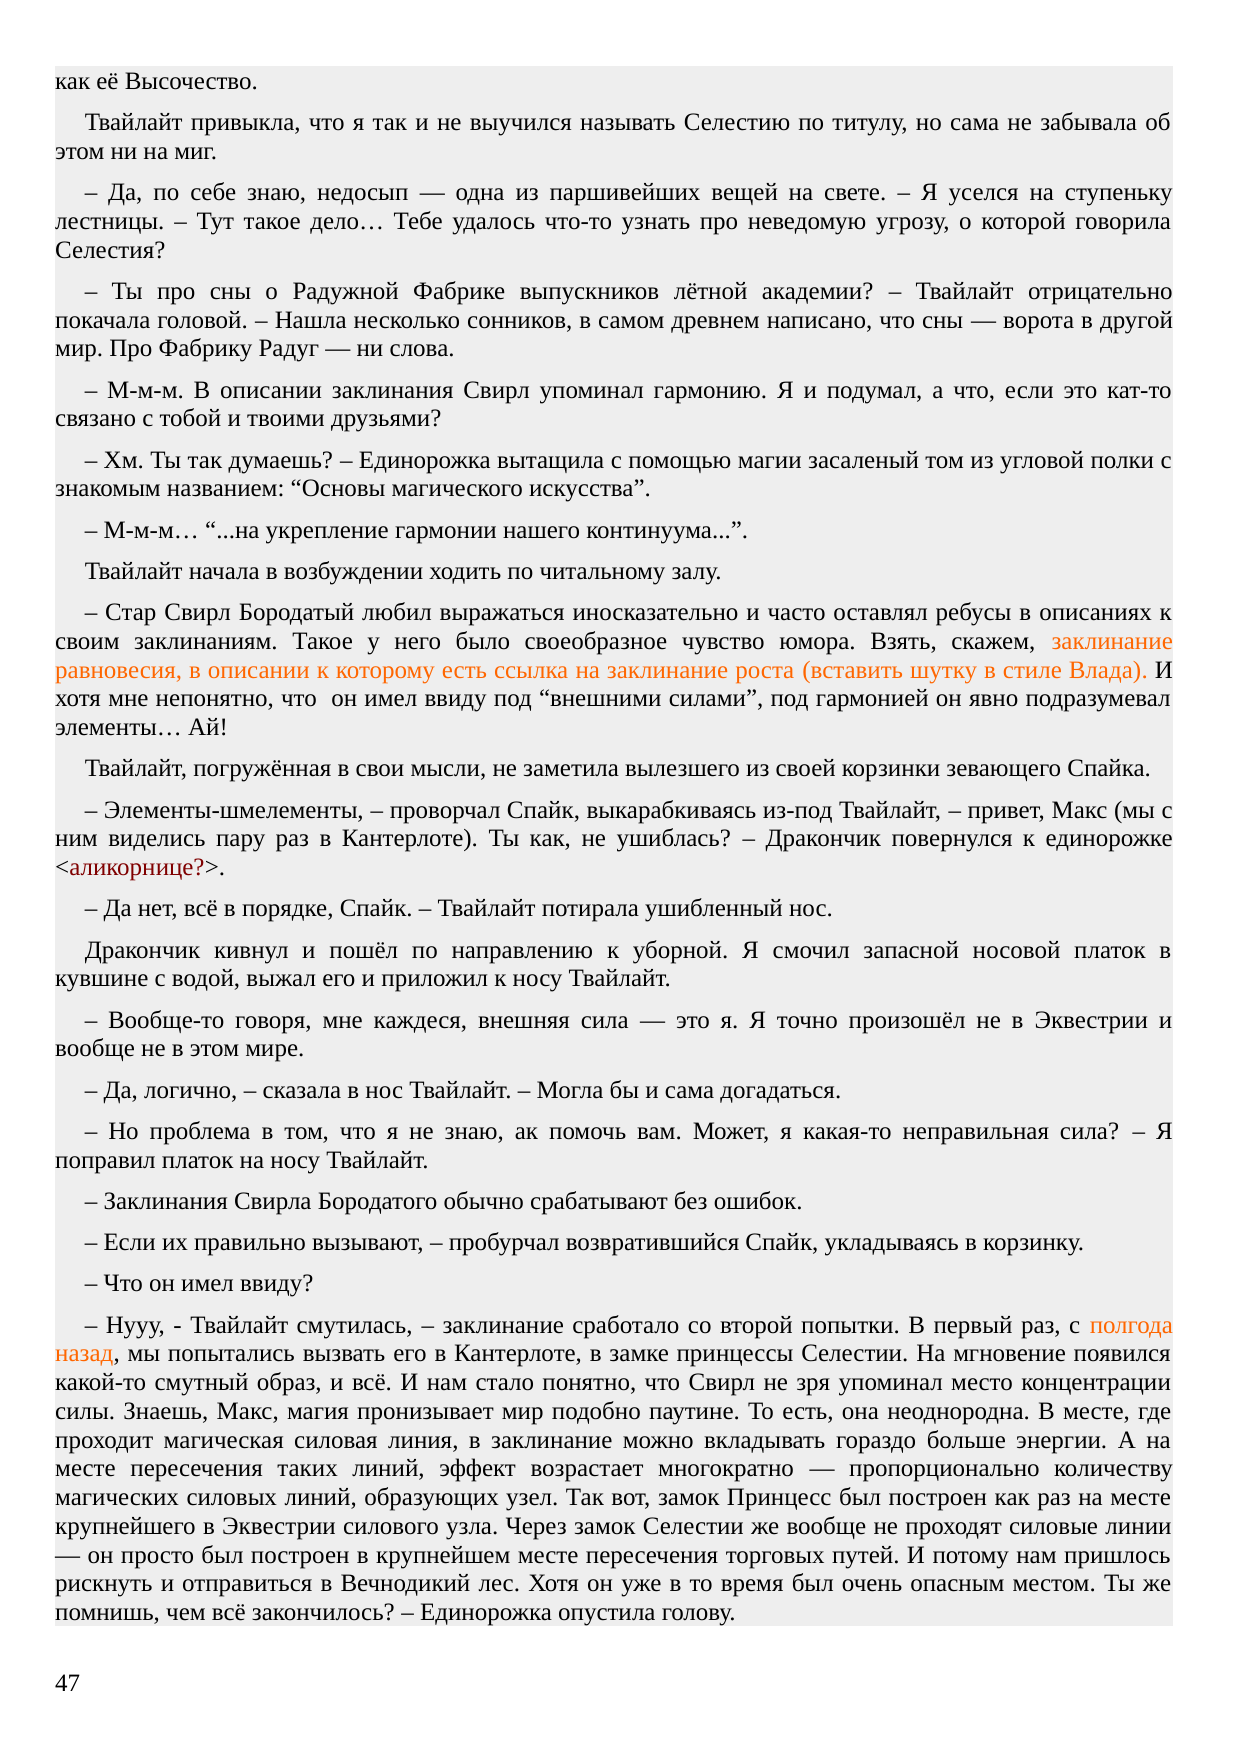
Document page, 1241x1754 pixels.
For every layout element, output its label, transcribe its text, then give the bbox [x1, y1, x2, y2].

text Твайлайт привыкла, что я так и не выучился называть Селестию по титулу, но сама не забывала об этом ни на миг. [55, 107, 1173, 165]
text как её Высочество. [55, 66, 1173, 95]
text – Да, логично, – сказала в нос Твайлайт. – Могла бы и сама догадаться. [55, 1075, 1173, 1103]
text – Нууу, - Твайлайт смутилась, – заклинание сработало со второй попытки. В первый раз, с полгода назад, мы попытались вызвать его в Кантерлоте, в замке принцессы Селестии. На мгновение появился какой-то смутный образ, и всё. И нам стало понятно, что Свирл не зря упоминал место концентрации силы. Знаешь, Макс, магия пронизывает мир подобно паутине. То есть, она неоднородна. В месте, где проходит магическая силовая линия, в заклинание можно вкладывать гораздо больше энергии. А на месте пересечения таких линий, эффект возрастает многократно — пропорционально количеству магических силовых линий, образующих узел. Так вот, замок Принцесс был построен как раз на месте крупнейшего в Эквестрии силового узла. Через замок Селестии же вообще не проходят силовые линии — он просто был построен в крупнейшем месте пересечения торговых путей. И потому нам пришлось рискнуть и отправиться в Вечнодикий лес. Хотя он уже в то время был очень опасным местом. Ты же помнишь, чем всё закончилось? – Единорожка опустила голову. [55, 1310, 1173, 1626]
text – Хм. Ты так думаешь? – Единорожка вытащила с помощью магии засаленый том из угловой полки с знакомым названием: “Основы магического искусства”. [55, 445, 1173, 502]
text – Но проблема в том, что я не знаю, ак помочь вам. Может, я какая-то неправильная сила? – Я поправил платок на носу Твайлайт. [55, 1116, 1173, 1173]
text Твайлайт начала в возбуждении ходить по читальному залу. [55, 556, 1173, 585]
text – Да, по себе знаю, недосып — одна из паршивейших вещей на свете. – Я уселся на ступеньку лестницы. – Тут такое дело… Тебе удалось что-то узнать про неведомую угрозу, о которой говорила Селестия? [55, 177, 1173, 263]
text – Если их правильно вызывают, – пробурчал возвратившийся Спайк, укладываясь в корзинку. [55, 1227, 1173, 1256]
text Твайлайт, погружённая в свои мысли, не заметила вылезшего из своей корзинки зевающего Спайка. [55, 753, 1173, 782]
text – Ты про сны о Радужной Фабрике выпускников лётной академии? – Твайлайт отрицательно покачала головой. – Нашла несколько сонников, в самом древнем написано, что сны — ворота в другой мир. Про Фабрику Радуг — ни слова. [55, 276, 1173, 362]
text Дракончик кивнул и пошёл по направлению к уборной. Я смочил запасной носовой платок в кувшине с водой, выжал его и приложил к носу Твайлайт. [55, 935, 1173, 992]
text – Да нет, всё в порядке, Спайк. – Твайлайт потирала ушибленный нос. [55, 893, 1173, 922]
text – М-м-м. В описании заклинания Свирл упоминал гармонию. Я и подумал, а что, если это кат-то связано с тобой и твоими друзьями? [55, 375, 1173, 432]
text – Вообще-то говоря, мне каждеся, внешняя сила — это я. Я точно произошёл не в Эквестрии и вообще не в этом мире. [55, 1005, 1173, 1062]
text – Заклинания Свирла Бородатого обычно срабатывают без ошибок. [55, 1186, 1173, 1215]
text – М-м-м… “...на укрепление гармонии нашего континуума...”. [55, 515, 1173, 543]
text – Что он имел ввиду? [55, 1268, 1173, 1297]
text – Стар Свирл Бородатый любил выражаться иносказательно и часто оставлял ребусы в описаниях к своим заклинаниям. Такое у него было своеобразное чувство юмора. Взять, скажем, заклинание равновесия, в описании к которому есть ссылка на заклинание роста (вставить шутку в стиле Влада). И хотя мне непонятно, что он имел ввиду под “внешними силами”, под гармонией он явно подразумевал элементы… Ай! [55, 597, 1173, 741]
text – Элементы-шмелементы, – проворчал Спайк, выкарабкиваясь из-под Твайлайт, – привет, Макс (мы с ним виделись пару раз в Кантерлоте). Ты как, не ушиблась? – Дракончик повернулся к единорожке <аликорнице?>. [55, 795, 1173, 881]
